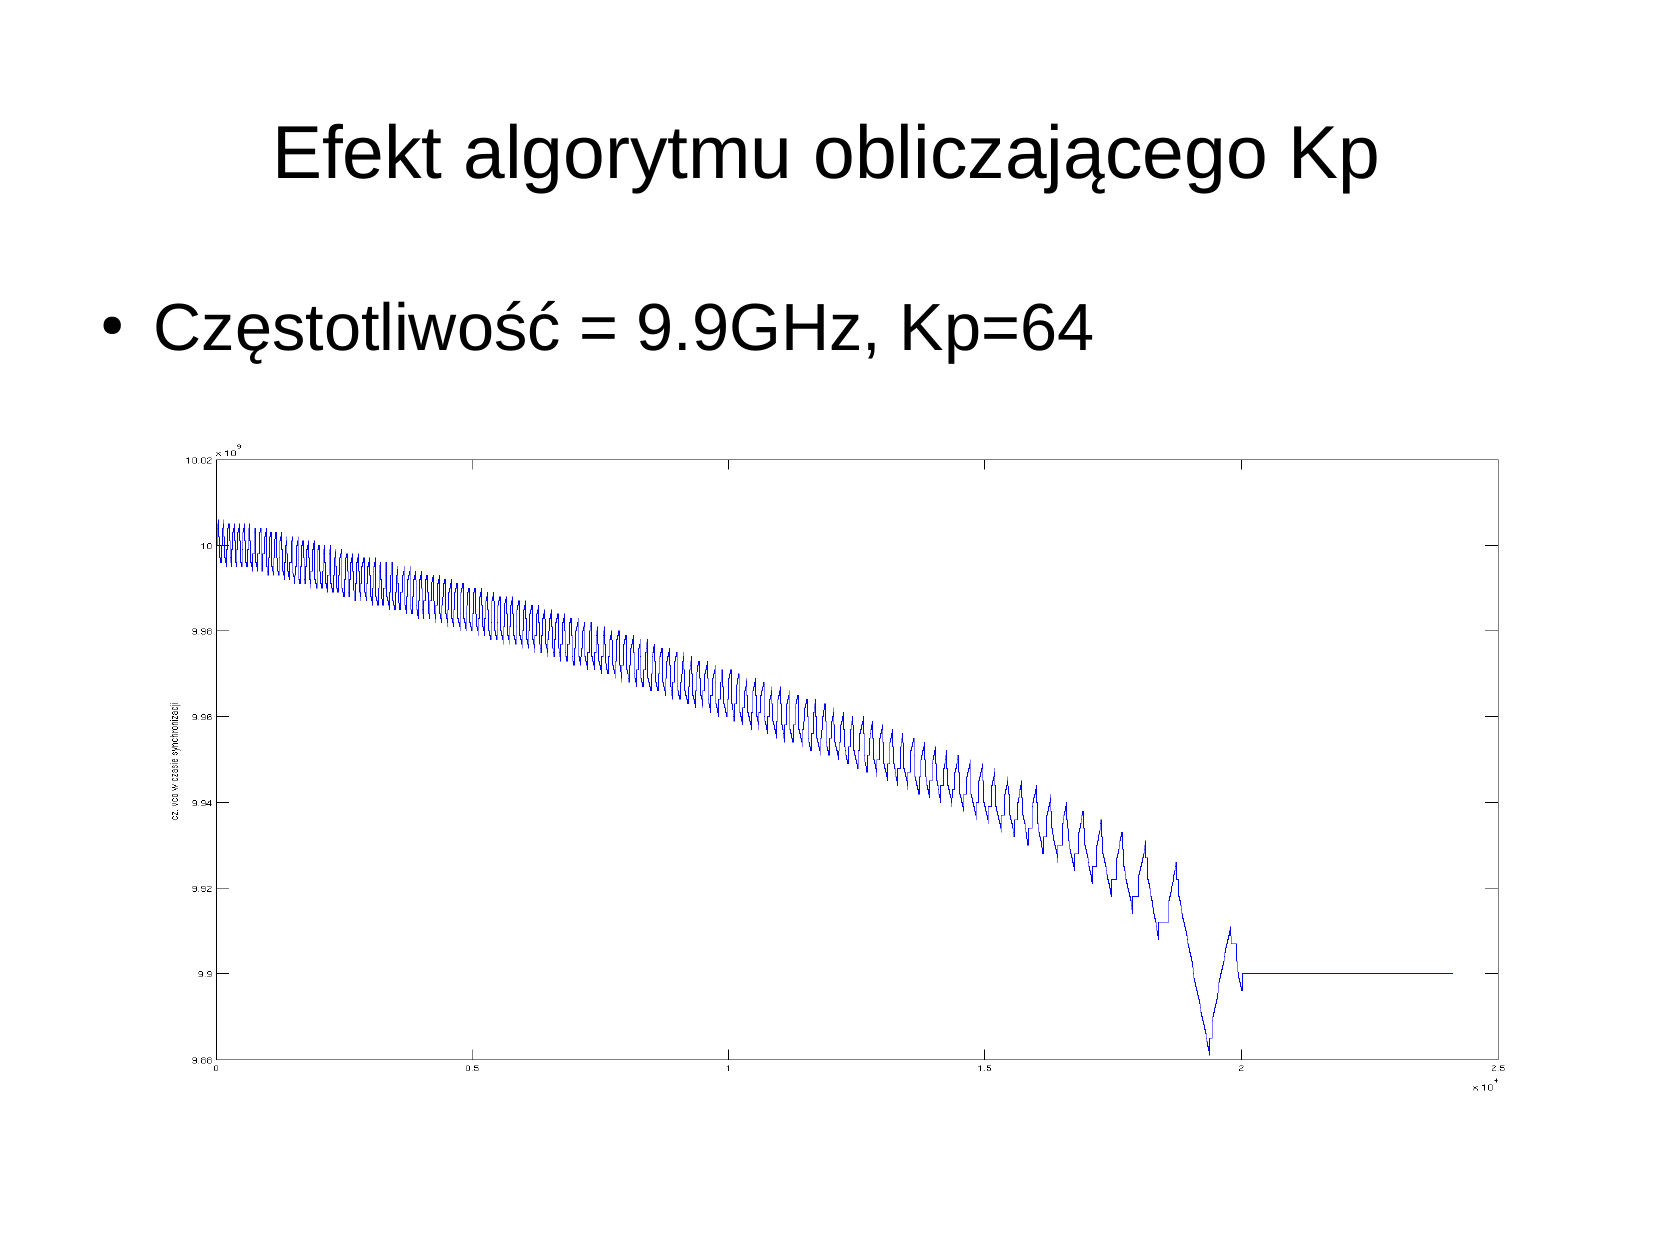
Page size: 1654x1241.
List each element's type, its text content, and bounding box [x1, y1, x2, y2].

picture [0, 404, 1654, 1141]
title Efekt algorytmu obliczającego Kp [82, 49, 1571, 257]
list Częstotliwość = 9.9GHz, Kp=64 [82, 290, 1571, 404]
